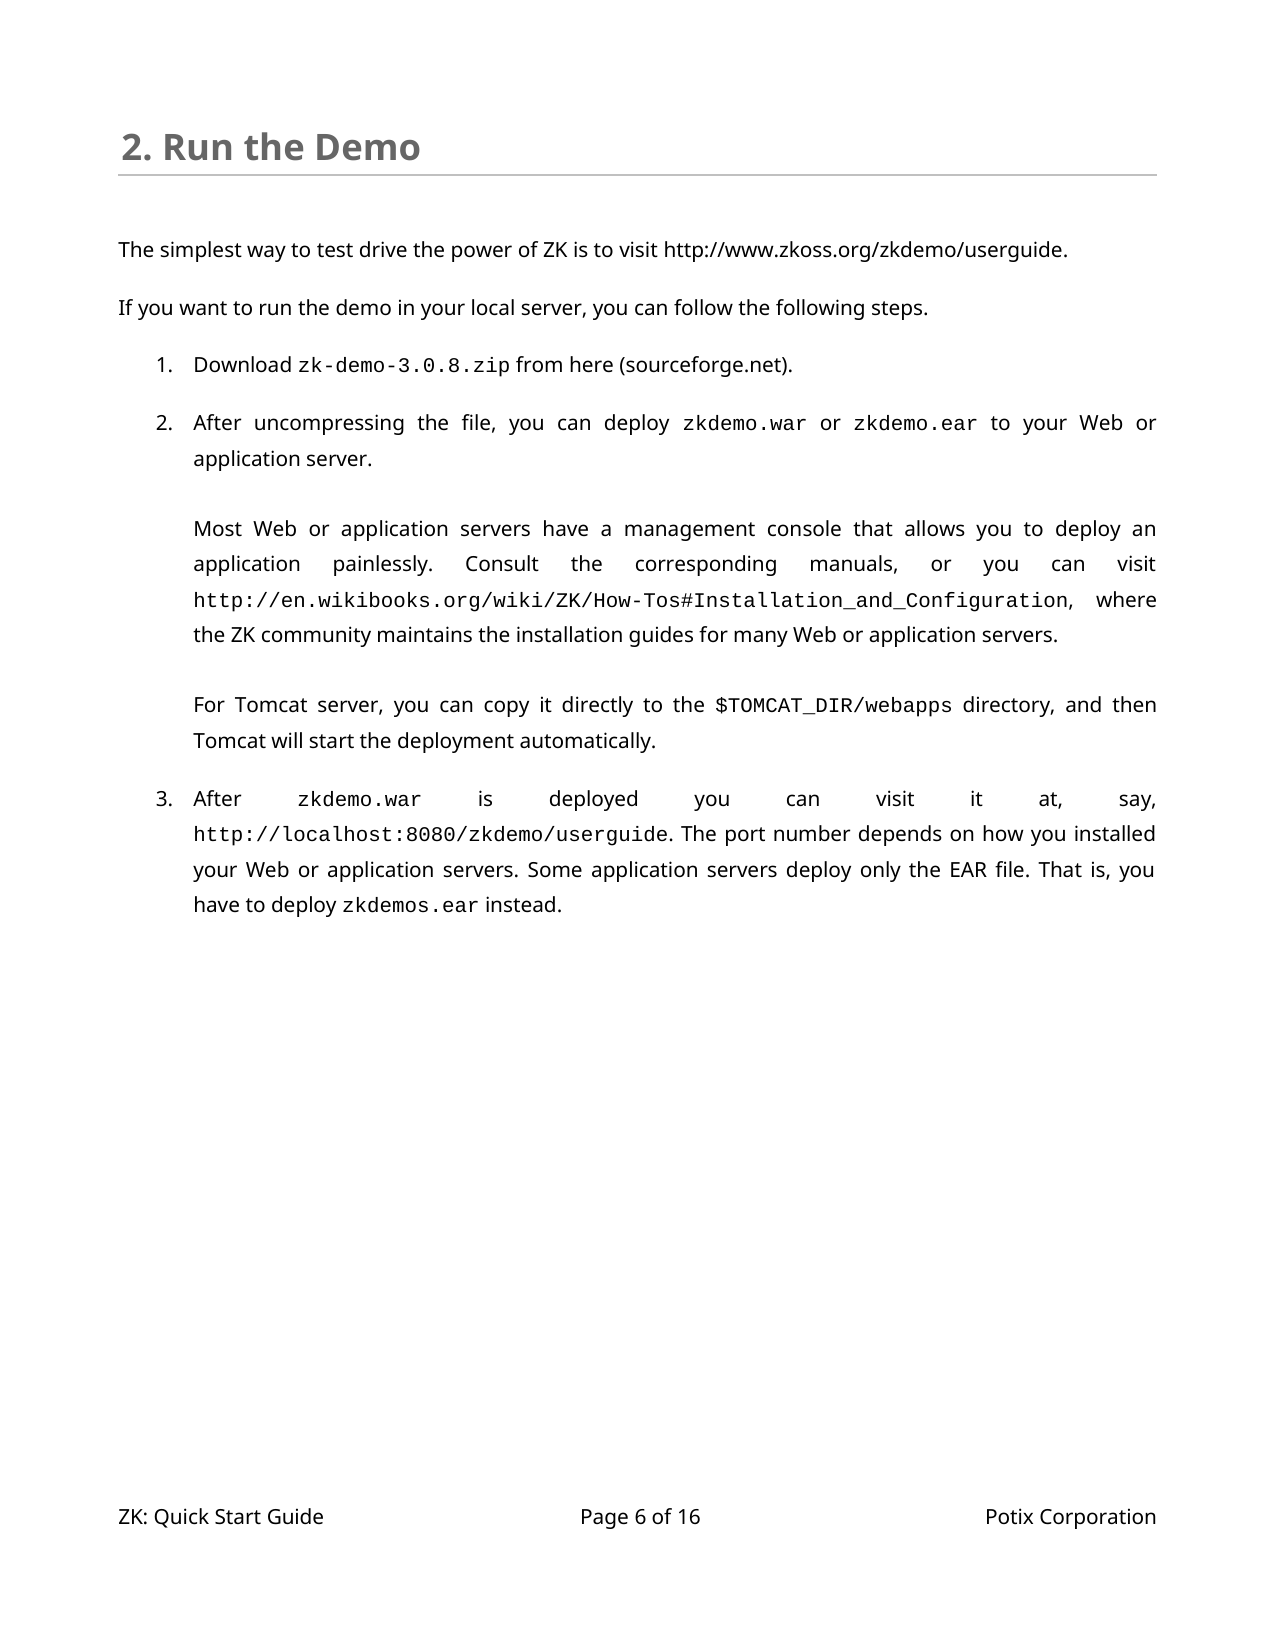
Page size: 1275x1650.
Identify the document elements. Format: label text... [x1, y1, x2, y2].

list After zkdemo.war is deployed you can visit it at, say, http://localhost:8080/zkdemo/userguide. The port number depends on how you installed your Web or application servers. Some application servers deploy only the EAR file. That is, you have to deploy zkdemos.ear instead. [156, 784, 1157, 919]
list Download zk-demo-3.0.8.zip from here (sourceforge.net). [156, 350, 1157, 379]
list After uncompressing the file, you can deploy zkdemo.war or zkdemo.ear to your Web or application server. Most Web or application servers have a management console that allows you to deploy an application painlessly. Consult the corresponding manuals, or you can visit http://en.wikibooks.org/wiki/ZK/How-Tos#Installation_and_Configuration, where the ZK community maintains the installation guides for many Web or application servers. For Tomcat server, you can copy it directly to the $TOMCAT_DIR/webapps directory, and then Tomcat will start the deployment automatically. [156, 408, 1157, 754]
text The simplest way to test drive the power of ZK is to visit http://www.zkoss.org/zkdemo/userguide. [118, 235, 1157, 263]
subtitle 2. Run the Demo [118, 118, 1157, 174]
text If you want to run the demo in your local server, you can follow the following steps. [118, 293, 1157, 321]
